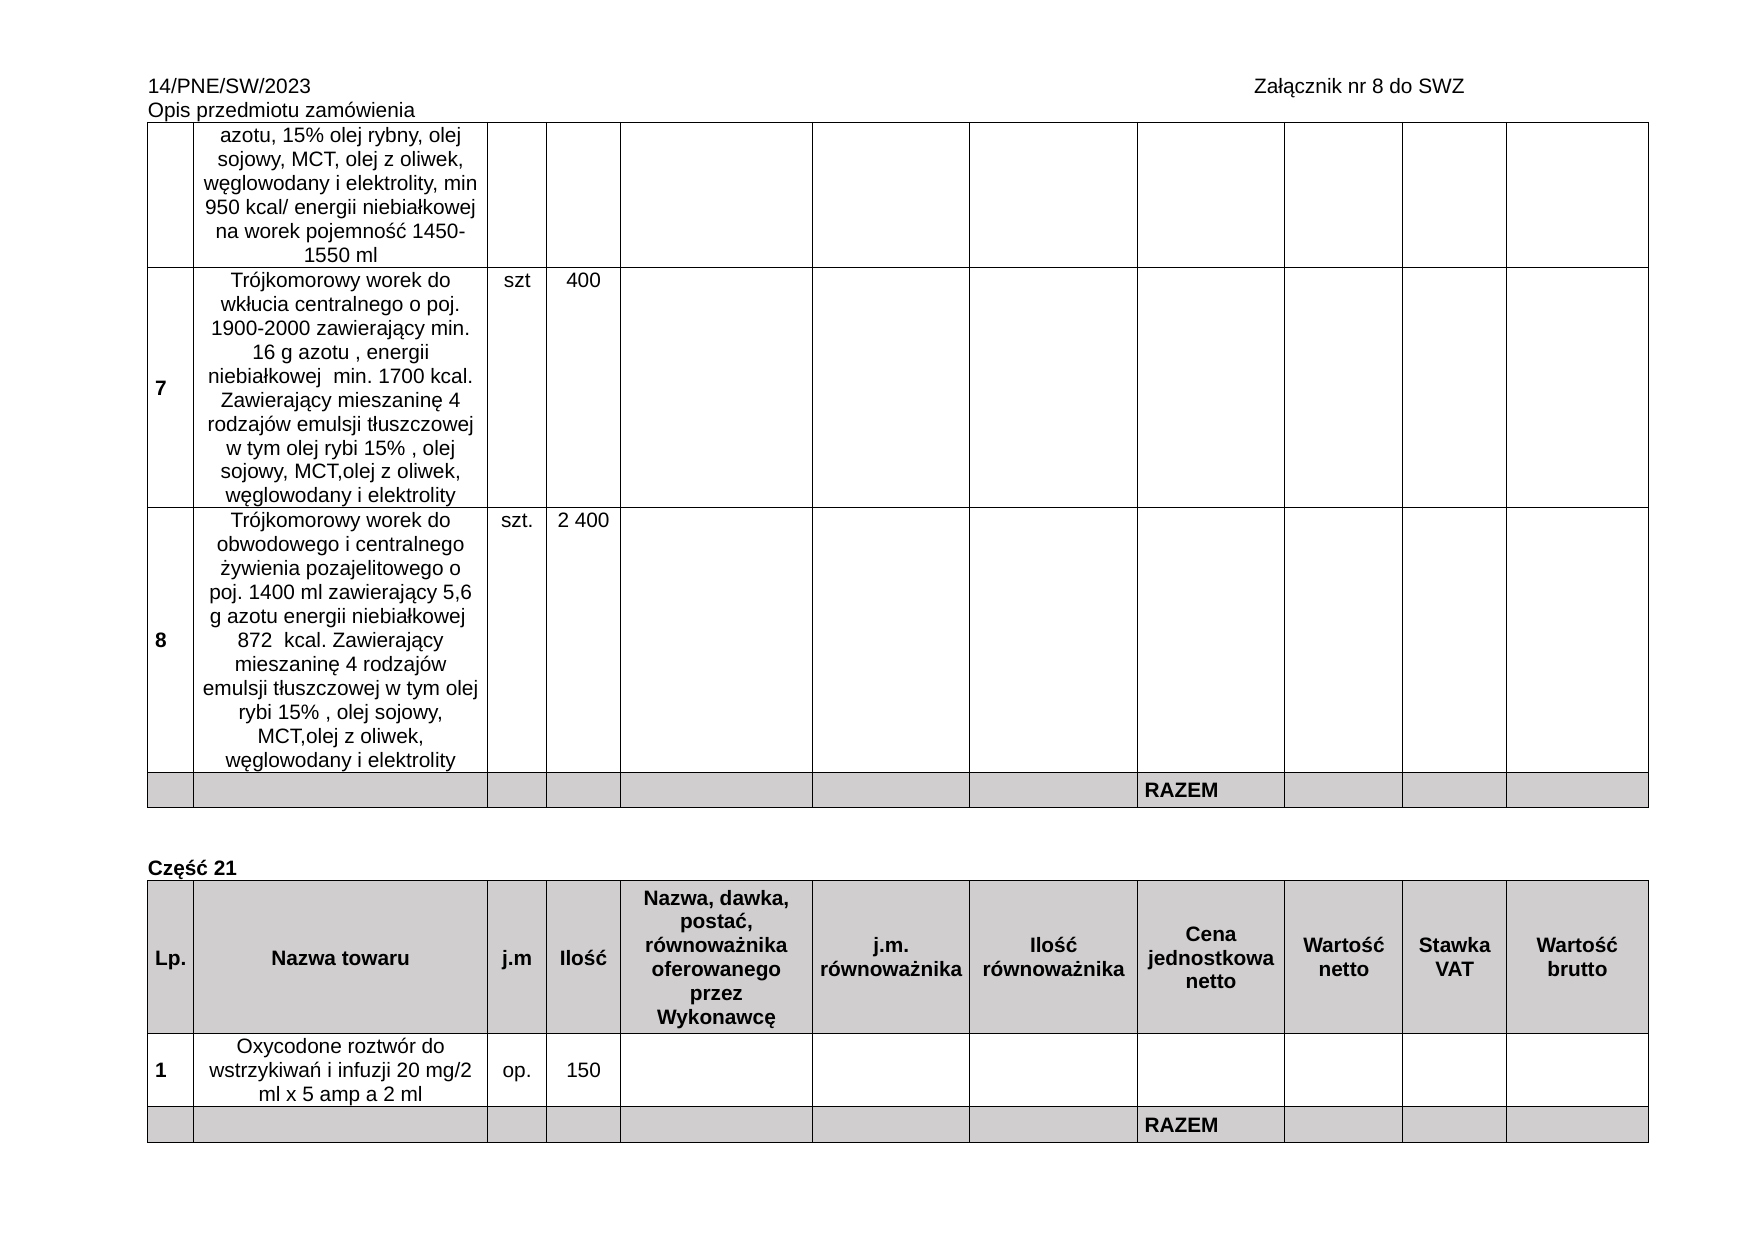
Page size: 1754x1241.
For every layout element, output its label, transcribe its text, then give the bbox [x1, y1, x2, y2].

table_cell azotu, 15% olej rybny, olej sojowy, MCT, olej z oliwek, węglowodany i elektrolity, min 950 kcal/ energii niebiałkowej na worek pojemność 1450-1550 ml [194, 123, 487, 267]
table_cell [547, 773, 620, 807]
table_cell [813, 268, 969, 507]
table_cell [1507, 1107, 1648, 1142]
table_cell [1507, 1034, 1648, 1106]
table_cell [1285, 1107, 1402, 1142]
table_cell [1507, 123, 1648, 267]
table_header Wartość brutto [1507, 881, 1648, 1033]
table_cell [621, 1107, 812, 1142]
table_cell [1285, 123, 1402, 267]
text Część 21 [148, 856, 1606, 880]
table_cell [1138, 508, 1284, 772]
table_cell [813, 1034, 969, 1106]
table_cell [194, 773, 487, 807]
table_header Ilość równoważnika [970, 881, 1137, 1033]
table_cell 2 400 [547, 508, 620, 772]
table_cell [970, 1107, 1137, 1142]
table_header Nazwa towaru [194, 881, 487, 1033]
table_cell RAZEM [1138, 773, 1284, 807]
table_cell [813, 1107, 969, 1142]
table_cell [970, 1034, 1137, 1106]
table_cell [1403, 508, 1506, 772]
table_cell [1285, 773, 1402, 807]
table_cell [148, 1107, 193, 1142]
table_cell [1138, 1034, 1284, 1106]
table_cell [813, 773, 969, 807]
table_cell [1403, 1107, 1506, 1142]
table_cell op. [488, 1034, 546, 1106]
table_cell [1507, 508, 1648, 772]
table_cell RAZEM [1138, 1107, 1284, 1142]
table_header Lp. [148, 881, 193, 1033]
table_cell [194, 1107, 487, 1142]
table_cell [970, 773, 1137, 807]
table_cell [970, 123, 1137, 267]
table_header Cena jednostkowa netto [1138, 881, 1284, 1033]
table_header j.m [488, 881, 546, 1033]
table_cell 8 [148, 508, 193, 772]
table_cell Trójkomorowy worek do wkłucia centralnego o poj. 1900-2000 zawierający min. 16 g azotu , energii niebiałkowej min. 1700 kcal. Zawierający mieszaninę 4 rodzajów emulsji tłuszczowej w tym olej rybi 15% , olej sojowy, MCT,olej z oliwek, węglowodany i elektrolity [194, 268, 487, 507]
table_cell szt. [488, 508, 546, 772]
table_cell [1507, 268, 1648, 507]
table_cell 7 [148, 268, 193, 507]
table_cell [813, 508, 969, 772]
table_cell [1403, 773, 1506, 807]
table_cell Trójkomorowy worek do obwodowego i centralnego żywienia pozajelitowego o poj. 1400 ml zawierający 5,6 g azotu energii niebiałkowej 872 kcal. Zawierający mieszaninę 4 rodzajów emulsji tłuszczowej w tym olej rybi 15% , olej sojowy, MCT,olej z oliwek, węglowodany i elektrolity [194, 508, 487, 772]
table_cell Oxycodone roztwór do wstrzykiwań i infuzji 20 mg/2 ml x 5 amp a 2 ml [194, 1034, 487, 1106]
table_cell [621, 268, 812, 507]
table_header Stawka VAT [1403, 881, 1506, 1033]
table_cell [621, 123, 812, 267]
table_header Ilość [547, 881, 620, 1033]
table_cell [970, 508, 1137, 772]
table_cell [813, 123, 969, 267]
table_cell [488, 123, 546, 267]
table_header Nazwa, dawka, postać, równoważnika oferowanego przez Wykonawcę [621, 881, 812, 1033]
table_cell [1285, 1034, 1402, 1106]
table_cell [1138, 268, 1284, 507]
table_cell [1403, 123, 1506, 267]
table_cell [547, 123, 620, 267]
table_cell [1285, 268, 1402, 507]
table_cell [1403, 1034, 1506, 1106]
table_cell [1138, 123, 1284, 267]
table_cell 1 [148, 1034, 193, 1106]
table_cell [488, 1107, 546, 1142]
table_cell [1403, 268, 1506, 507]
table_cell [621, 508, 812, 772]
table_cell [547, 1107, 620, 1142]
table_cell [148, 123, 193, 267]
table_cell 150 [547, 1034, 620, 1106]
table_cell [621, 773, 812, 807]
table_cell [621, 1034, 812, 1106]
table_cell [1507, 773, 1648, 807]
table_cell [1285, 508, 1402, 772]
table_cell [488, 773, 546, 807]
table_header j.m. równoważnika [813, 881, 969, 1033]
table_cell 400 [547, 268, 620, 507]
table_cell [148, 773, 193, 807]
table_header Wartość netto [1285, 881, 1402, 1033]
table_cell [970, 268, 1137, 507]
table_cell szt [488, 268, 546, 507]
